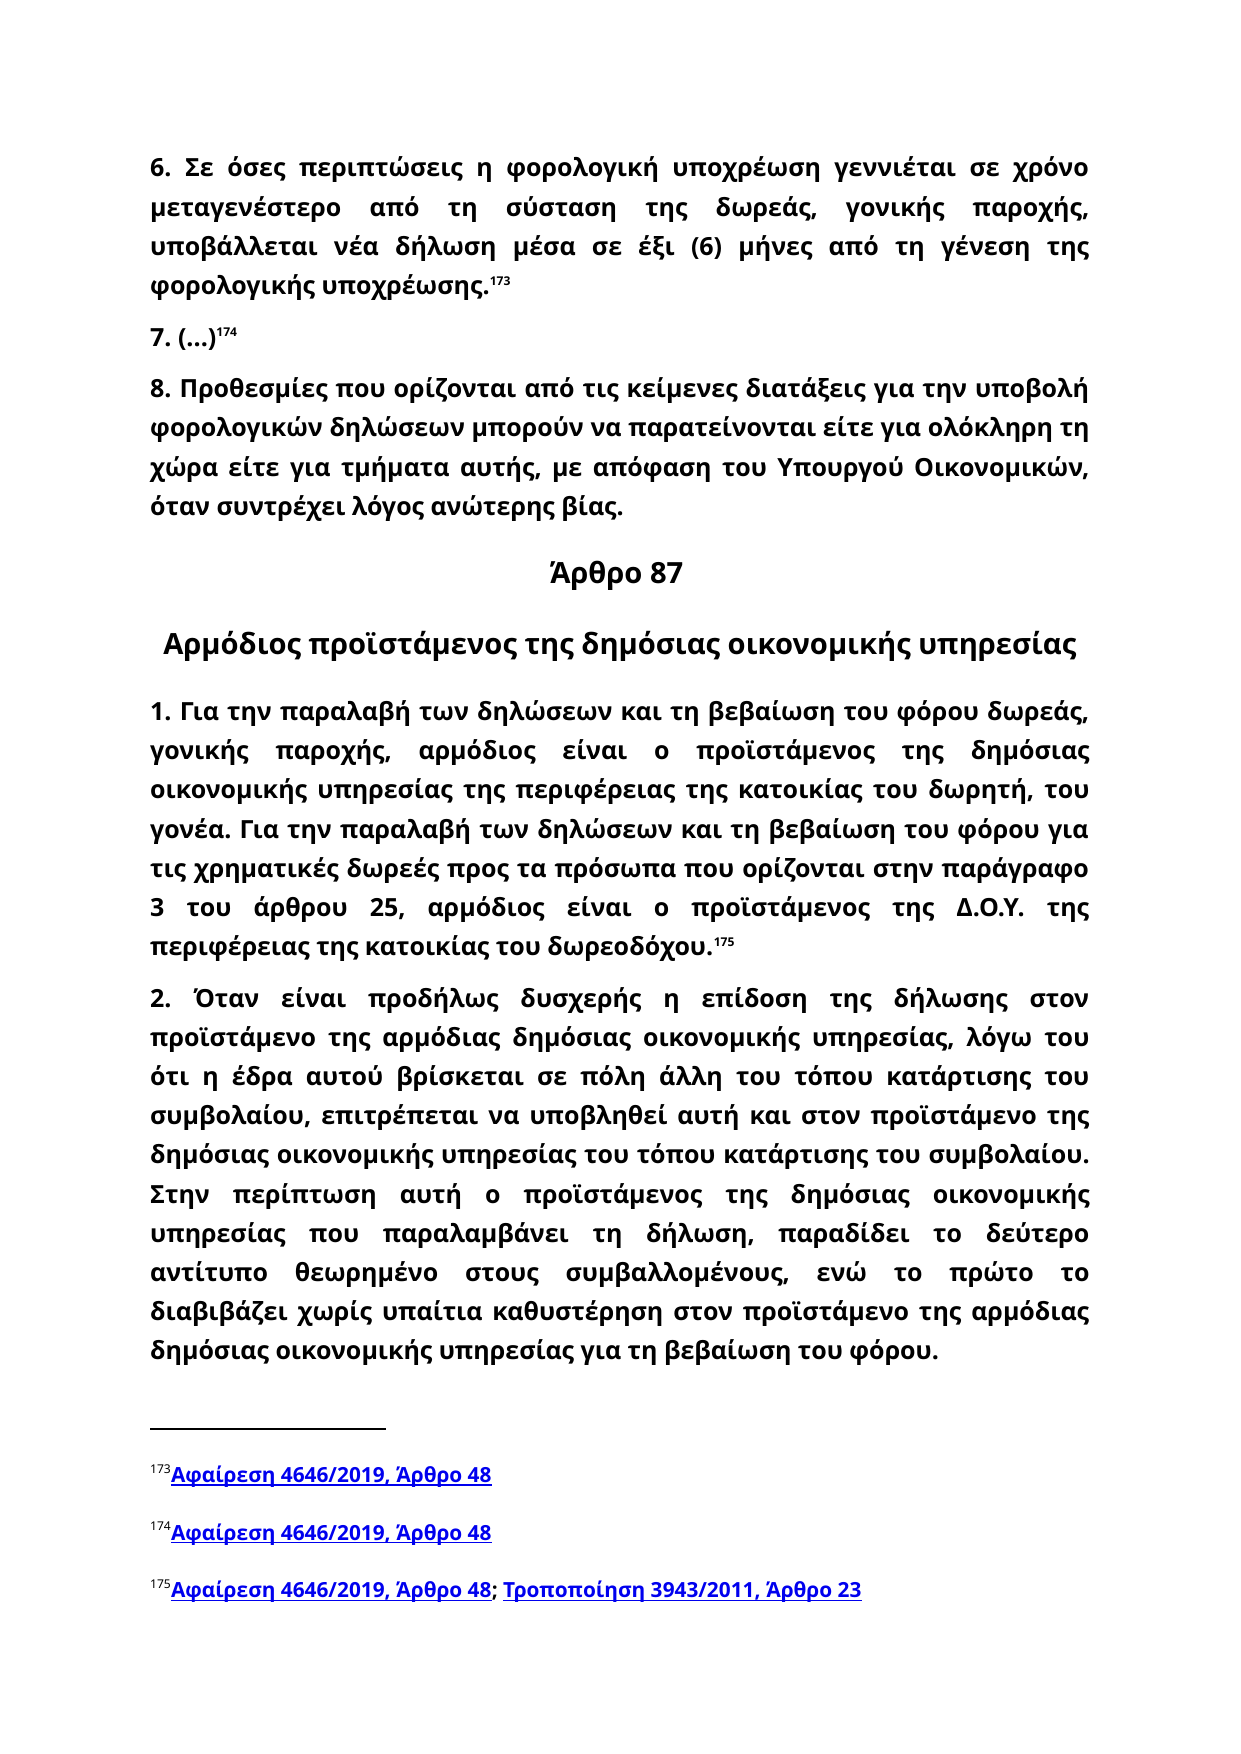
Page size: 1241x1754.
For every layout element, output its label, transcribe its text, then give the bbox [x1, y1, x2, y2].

text Αφαίρεση 4646/2019, Άρθρο 48 [150, 1518, 1090, 1546]
text 2. Όταν είναι προδήλως δυσχερής η επίδοση της δήλωσης στον προϊστάμενο της αρμόδιας δημόσιας οικονομικής υπηρεσίας, λόγω του ότι η έδρα αυτού βρίσκεται σε πόλη άλλη του τόπου κατάρτισης του συμβολαίου, επιτρέπεται να υποβληθεί αυτή και στον προϊστάμενο της δημόσιας οικονομικής υπηρεσίας του τόπου κατάρτισης του συμβολαίου. Στην περίπτωση αυτή ο προϊστάμενος της δημόσιας οικονομικής υπηρεσίας που παραλαμβάνει τη δήλωση, παραδίδει το δεύτερο αντίτυπο θεωρημένο στους συμβαλλομένους, ενώ το πρώτο το διαβιβάζει χωρίς υπαίτια καθυστέρηση στον προϊστάμενο της αρμόδιας δημόσιας οικονομικής υπηρεσίας για τη βεβαίωση του φόρου. [150, 980, 1090, 1367]
text Αφαίρεση 4646/2019, Άρθρο 48 [150, 1460, 1090, 1489]
text Αφαίρεση 4646/2019, Άρθρο 48; Τροποποίηση 3943/2011, Άρθρο 23 [150, 1576, 1090, 1604]
subtitle Αρμόδιος προϊστάμενος της δημόσιας οικονομικής υπηρεσίας [150, 623, 1090, 663]
text 7. (...) [150, 319, 1090, 353]
text 6. Σε όσες περιπτώσεις η φορολογική υποχρέωση γεννιέται σε χρόνο μεταγενέστερο από τη σύσταση της δωρεάς, γονικής παροχής, υποβάλλεται νέα δήλωση μέσα σε έξι (6) μήνες από τη γένεση της φορολογικής υποχρέωσης. [150, 150, 1090, 302]
text 8. Προθεσμίες που ορίζονται από τις κείμενες διατάξεις για την υποβολή φορολογικών δηλώσεων μπορούν να παρατείνονται είτε για ολόκληρη τη χώρα είτε για τμήματα αυτής, με απόφαση του Υπουργού Οικονομικών, όταν συντρέχει λόγος ανώτερης βίας. [150, 371, 1090, 522]
text 1. Για την παραλαβή των δηλώσεων και τη βεβαίωση του φόρου δωρεάς, γονικής παροχής, αρμόδιος είναι ο προϊστάμενος της δημόσιας οικονομικής υπηρεσίας της περιφέρειας της κατοικίας του δωρητή, του γονέα. Για την παραλαβή των δηλώσεων και τη βεβαίωση του φόρου για τις χρηματικές δωρεές προς τα πρόσωπα που ορίζονται στην παράγραφο 3 του άρθρου 25, αρμόδιος είναι ο προϊστάμενος της Δ.Ο.Υ. της περιφέρειας της κατοικίας του δωρεοδόχου. [150, 694, 1090, 963]
subtitle Άρθρο 87 [150, 552, 1090, 592]
